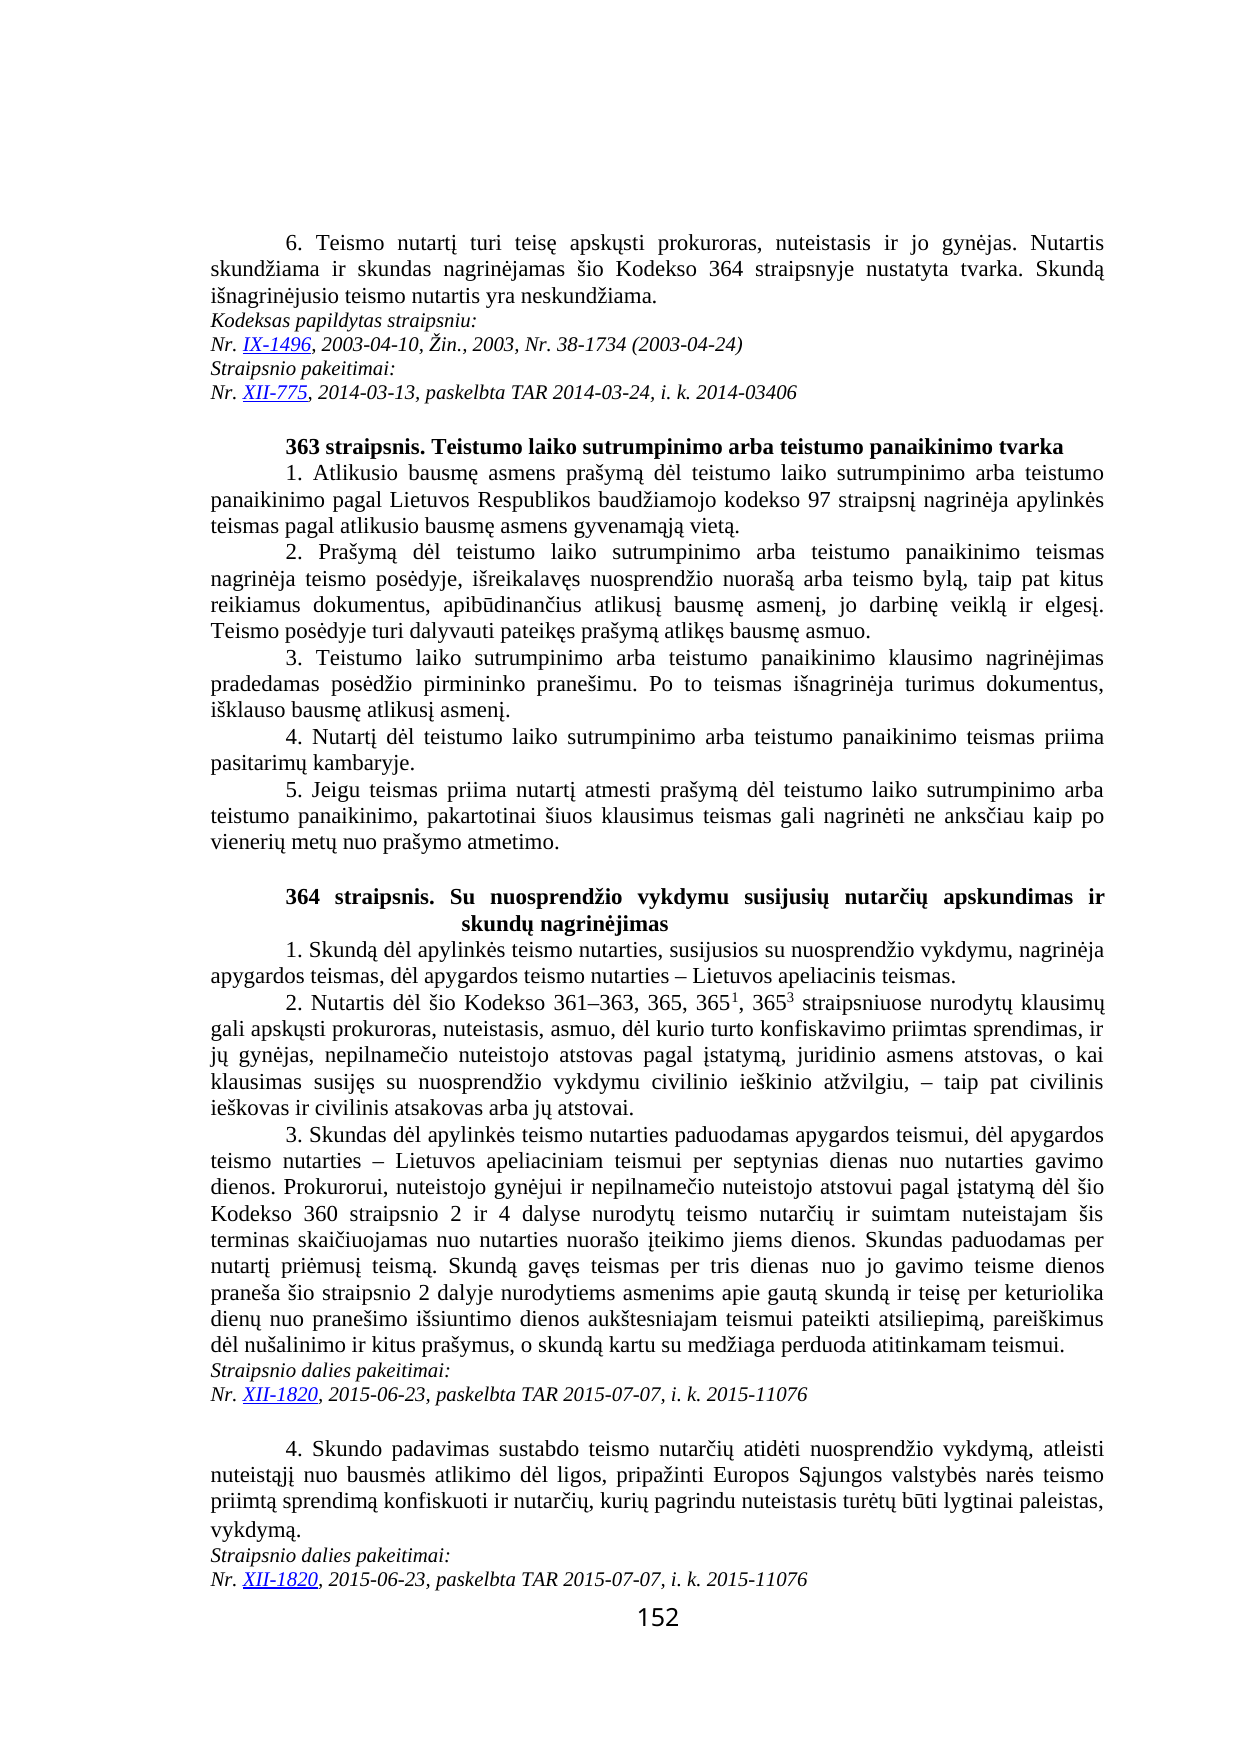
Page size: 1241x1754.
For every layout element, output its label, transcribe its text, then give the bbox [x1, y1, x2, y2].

text 6. Teismo nutartį turi teisę apskųsti prokuroras, nuteistasis ir jo gynėjas. Nutartis skundžiama ir skundas nagrinėjamas šio Kodekso 364 straipsnyje nustatyta tvarka. Skundą išnagrinėjusio teismo nutartis yra neskundžiama. [210, 229, 1105, 308]
text 3. Teistumo laiko sutrumpinimo arba teistumo panaikinimo klausimo nagrinėjimas pradedamas posėdžio pirmininko pranešimu. Po to teismas išnagrinėja turimus dokumentus, išklauso bausmę atlikusį asmenį. [210, 644, 1105, 723]
text 363 straipsnis. Teistumo laiko sutrumpinimo arba teistumo panaikinimo tvarka [285, 433, 1105, 459]
text 5. Jeigu teismas priima nutartį atmesti prašymą dėl teistumo laiko sutrumpinimo arba teistumo panaikinimo, pakartotinai šiuos klausimus teismas gali nagrinėti ne anksčiau kaip po vienerių metų nuo prašymo atmetimo. [210, 776, 1105, 855]
text 4. Skundo padavimas sustabdo teismo nutarčių atidėti nuosprendžio vykdymą, atleisti nuteistąjį nuo bausmės atlikimo dėl ligos, pripažinti Europos Sąjungos valstybės narės teismo priimtą sprendimą konfiskuoti ir nutarčių, kurių pagrindu nuteistasis turėtų būti lygtinai paleistas, vykdymą. [210, 1435, 1105, 1542]
text Nr. XII-1820, 2015-06-23, paskelbta TAR 2015-07-07, i. k. 2015-11076 [210, 1382, 1105, 1406]
text 4. Nutartį dėl teistumo laiko sutrumpinimo arba teistumo panaikinimo teismas priima pasitarimų kambaryje. [210, 723, 1105, 776]
text Straipsnio pakeitimai: [210, 356, 1105, 380]
text Straipsnio dalies pakeitimai: [210, 1542, 1105, 1567]
text Kodeksas papildytas straipsniu: [210, 308, 1105, 332]
text 2. Nutartis dėl šio Kodekso 361–363, 365, 3651, 3653 straipsniuose nurodytų klausimų gali apskųsti prokuroras, nuteistasis, asmuo, dėl kurio turto konfiskavimo priimtas sprendimas, ir jų gynėjas, nepilnamečio nuteistojo atstovas pagal įstatymą, juridinio asmens atstovas, o kai klausimas susijęs su nuosprendžio vykdymu civilinio ieškinio atžvilgiu, – taip pat civilinis ieškovas ir civilinis atsakovas arba jų atstovai. [210, 989, 1105, 1121]
text 3. Skundas dėl apylinkės teismo nutarties paduodamas apygardos teismui, dėl apygardos teismo nutarties – Lietuvos apeliaciniam teismui per septynias dienas nuo nutarties gavimo dienos. Prokurorui, nuteistojo gynėjui ir nepilnamečio nuteistojo atstovui pagal įstatymą dėl šio Kodekso 360 straipsnio 2 ir 4 dalyse nurodytų teismo nutarčių ir suimtam nuteistajam šis terminas skaičiuojamas nuo nutarties nuorašo įteikimo jiems dienos. Skundas paduodamas per nutartį priėmusį teismą. Skundą gavęs teismas per tris dienas nuo jo gavimo teisme dienos praneša šio straipsnio 2 dalyje nurodytiems asmenims apie gautą skundą ir teisę per keturiolika dienų nuo pranešimo išsiuntimo dienos aukštesniajam teismui pateikti atsiliepimą, pareiškimus dėl nušalinimo ir kitus prašymus, o skundą kartu su medžiaga perduoda atitinkamam teismui. [210, 1121, 1105, 1358]
text Nr. XII-775, 2014-03-13, paskelbta TAR 2014-03-24, i. k. 2014-03406 [210, 380, 1105, 404]
text 2. Prašymą dėl teistumo laiko sutrumpinimo arba teistumo panaikinimo teismas nagrinėja teismo posėdyje, išreikalavęs nuosprendžio nuorašą arba teismo bylą, taip pat kitus reikiamus dokumentus, apibūdinančius atlikusį bausmę asmenį, jo darbinę veiklą ir elgesį. Teismo posėdyje turi dalyvauti pateikęs prašymą atlikęs bausmę asmuo. [210, 538, 1105, 644]
text 1. Atlikusio bausmę asmens prašymą dėl teistumo laiko sutrumpinimo arba teistumo panaikinimo pagal Lietuvos Respublikos baudžiamojo kodekso 97 straipsnį nagrinėja apylinkės teismas pagal atlikusio bausmę asmens gyvenamąją vietą. [210, 459, 1105, 538]
text 1. Skundą dėl apylinkės teismo nutarties, susijusios su nuosprendžio vykdymu, nagrinėja apygardos teismas, dėl apygardos teismo nutarties – Lietuvos apeliacinis teismas. [210, 936, 1105, 989]
text Nr. XII-1820, 2015-06-23, paskelbta TAR 2015-07-07, i. k. 2015-11076 [210, 1567, 1105, 1591]
text Nr. IX-1496, 2003-04-10, Žin., 2003, Nr. 38-1734 (2003-04-24) [210, 332, 1105, 356]
text Straipsnio dalies pakeitimai: [210, 1358, 1105, 1382]
text 364 straipsnis. Su nuosprendžio vykdymu susijusių nutarčių apskundimas ir skundų nagrinėjimas [285, 883, 1105, 936]
